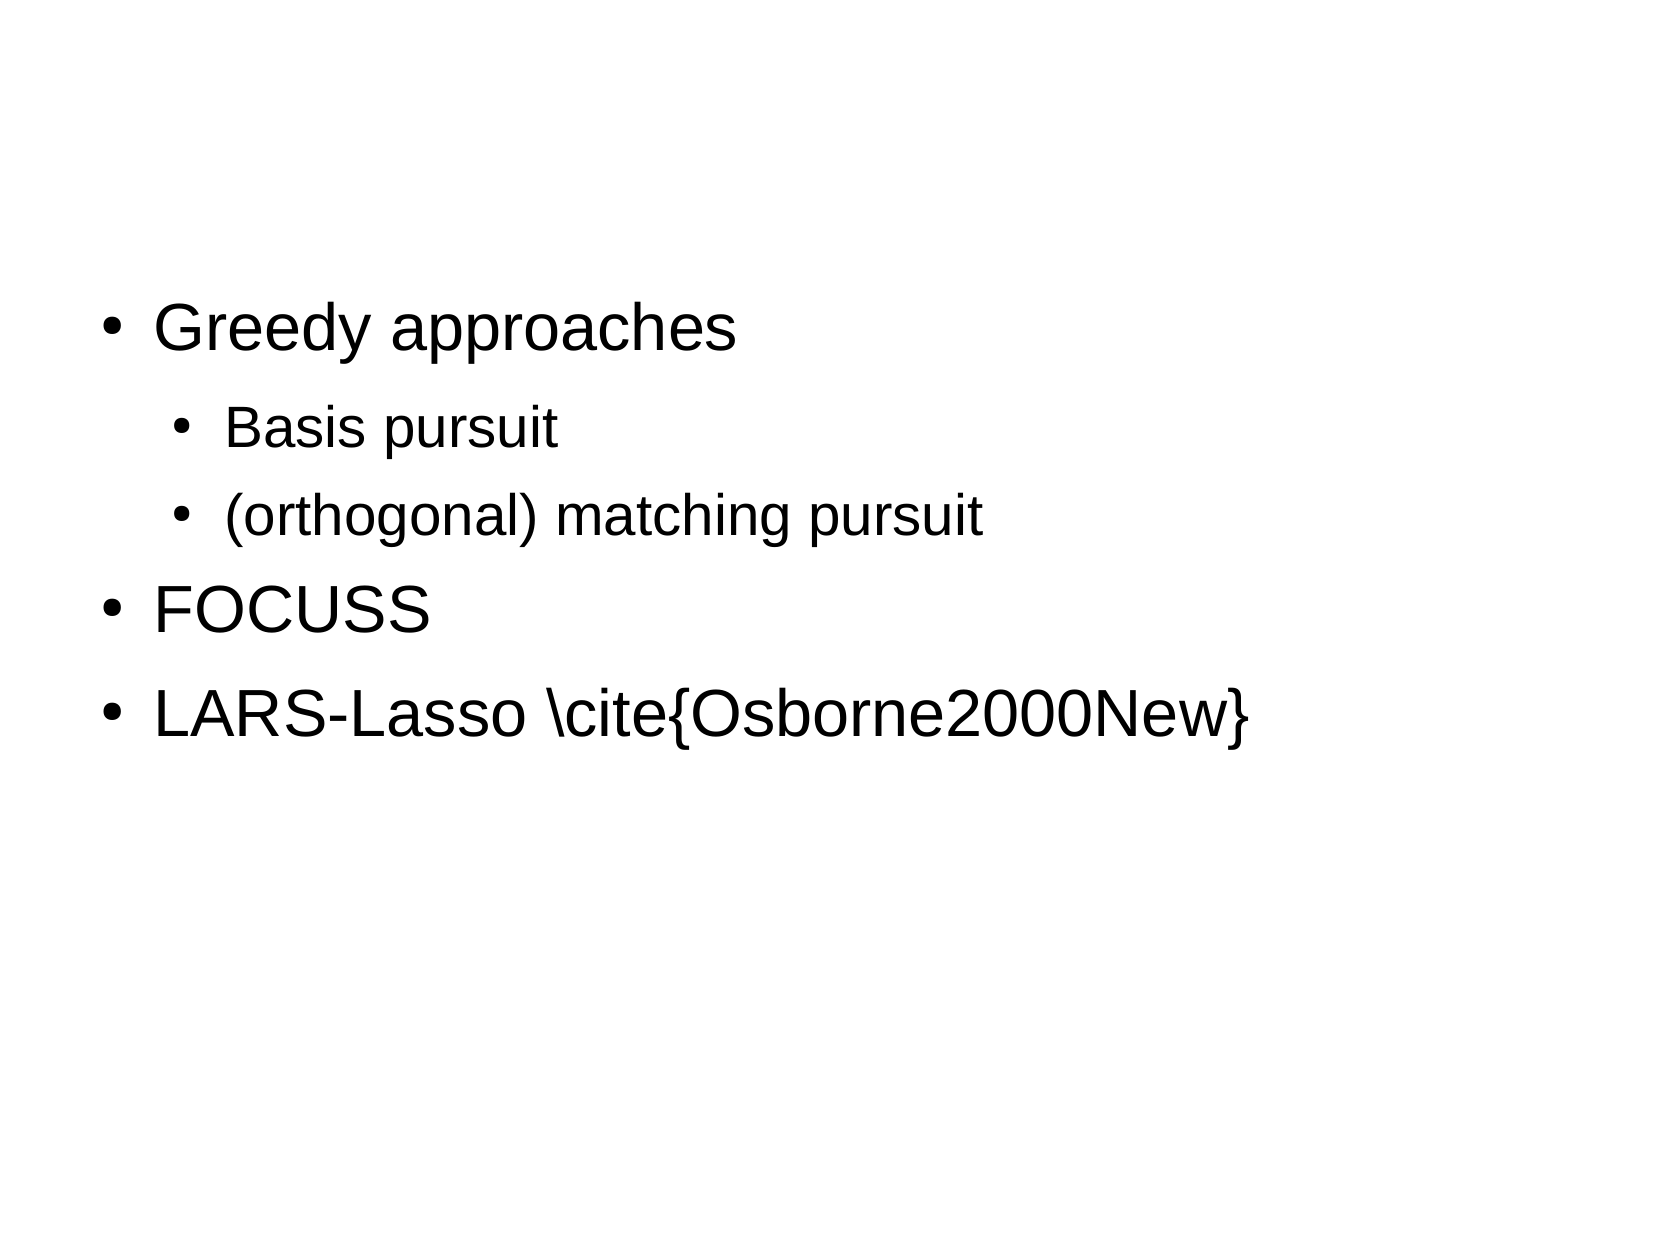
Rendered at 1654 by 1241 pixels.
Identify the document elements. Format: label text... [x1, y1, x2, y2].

list Greedy approaches Basis pursuit (orthogonal) matching pursuit FOCUSS LARS-Lasso \cite{Osborne2000New} [82, 290, 1571, 1094]
